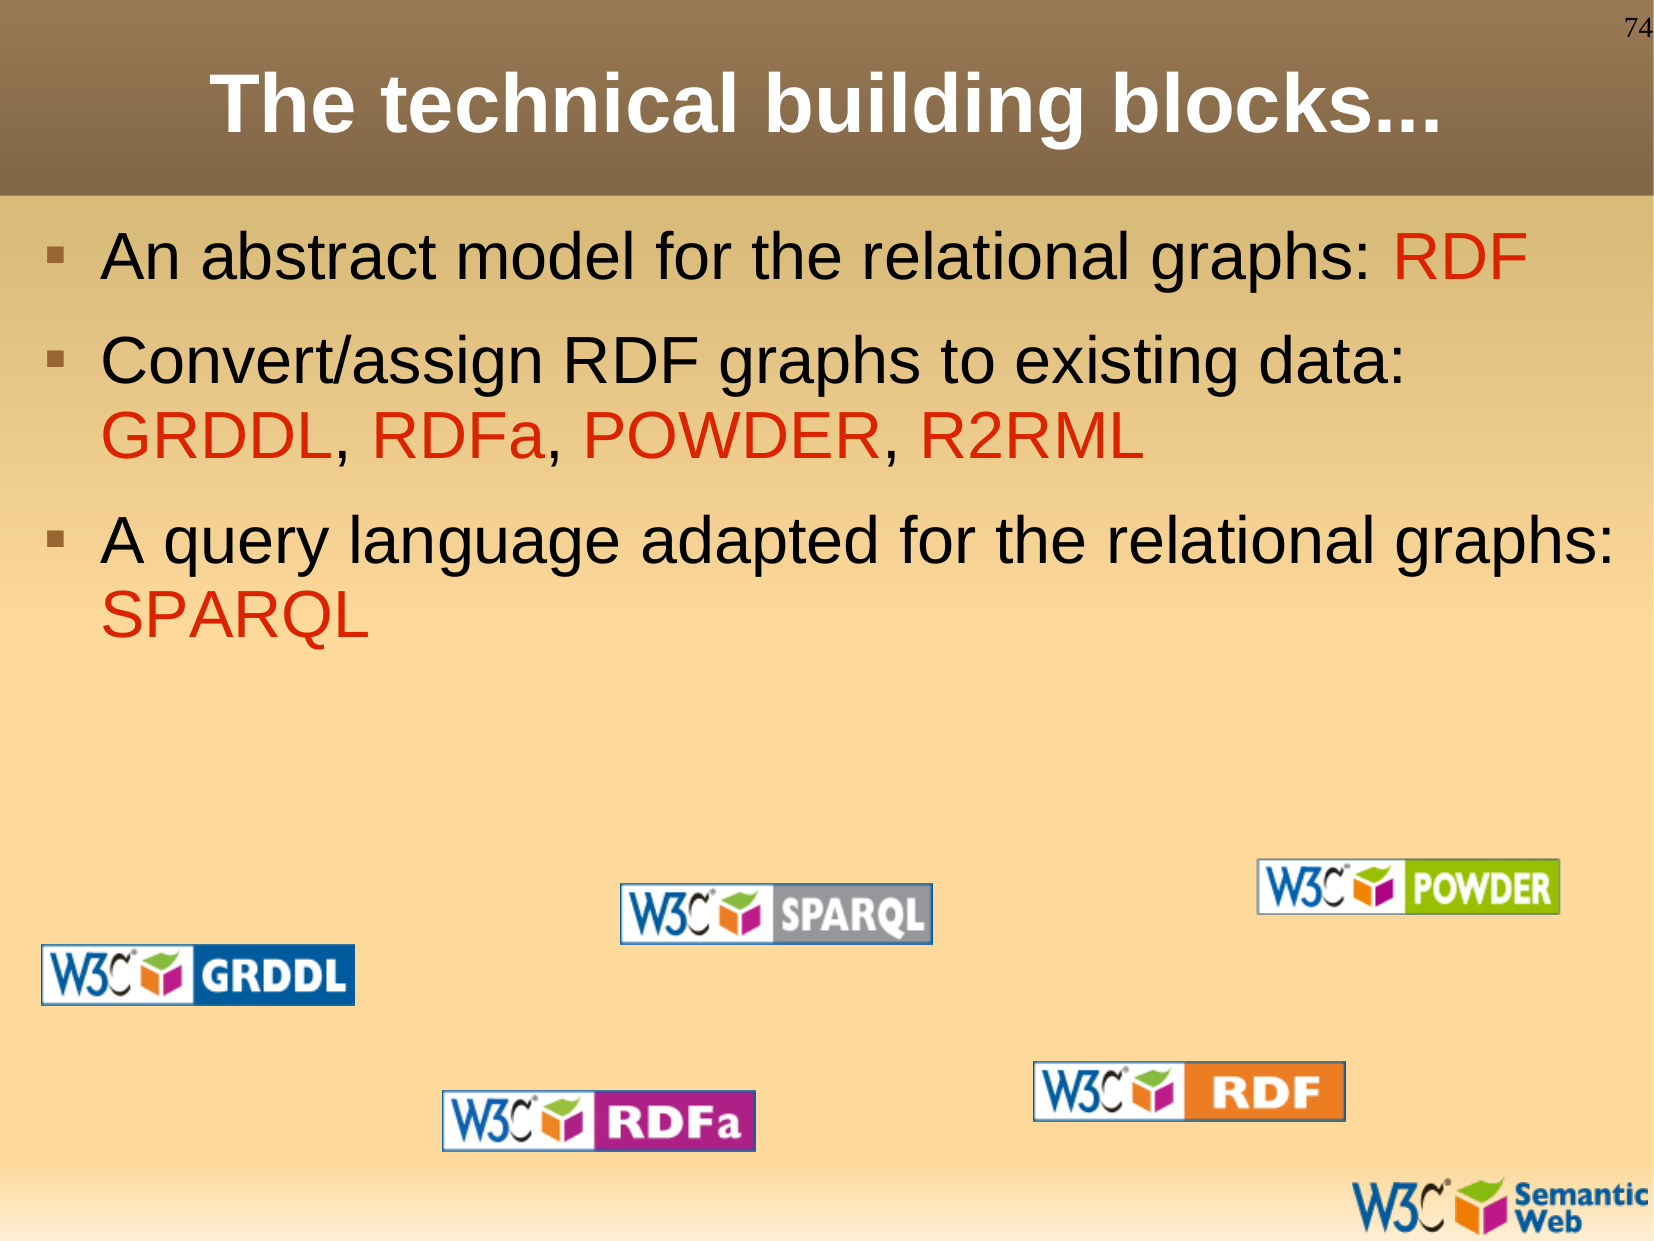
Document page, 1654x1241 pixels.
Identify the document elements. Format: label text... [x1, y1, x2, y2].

title The technical building blocks... [0, 0, 1654, 208]
picture [0, 208, 1654, 1241]
list An abstract model for the relational graphs: RDF Convert/assign RDF graphs to existing data: GRDDL, RDFa, POWDER, R2RML A query language adapted for the relational graphs: SPARQL [29, 219, 1624, 1190]
